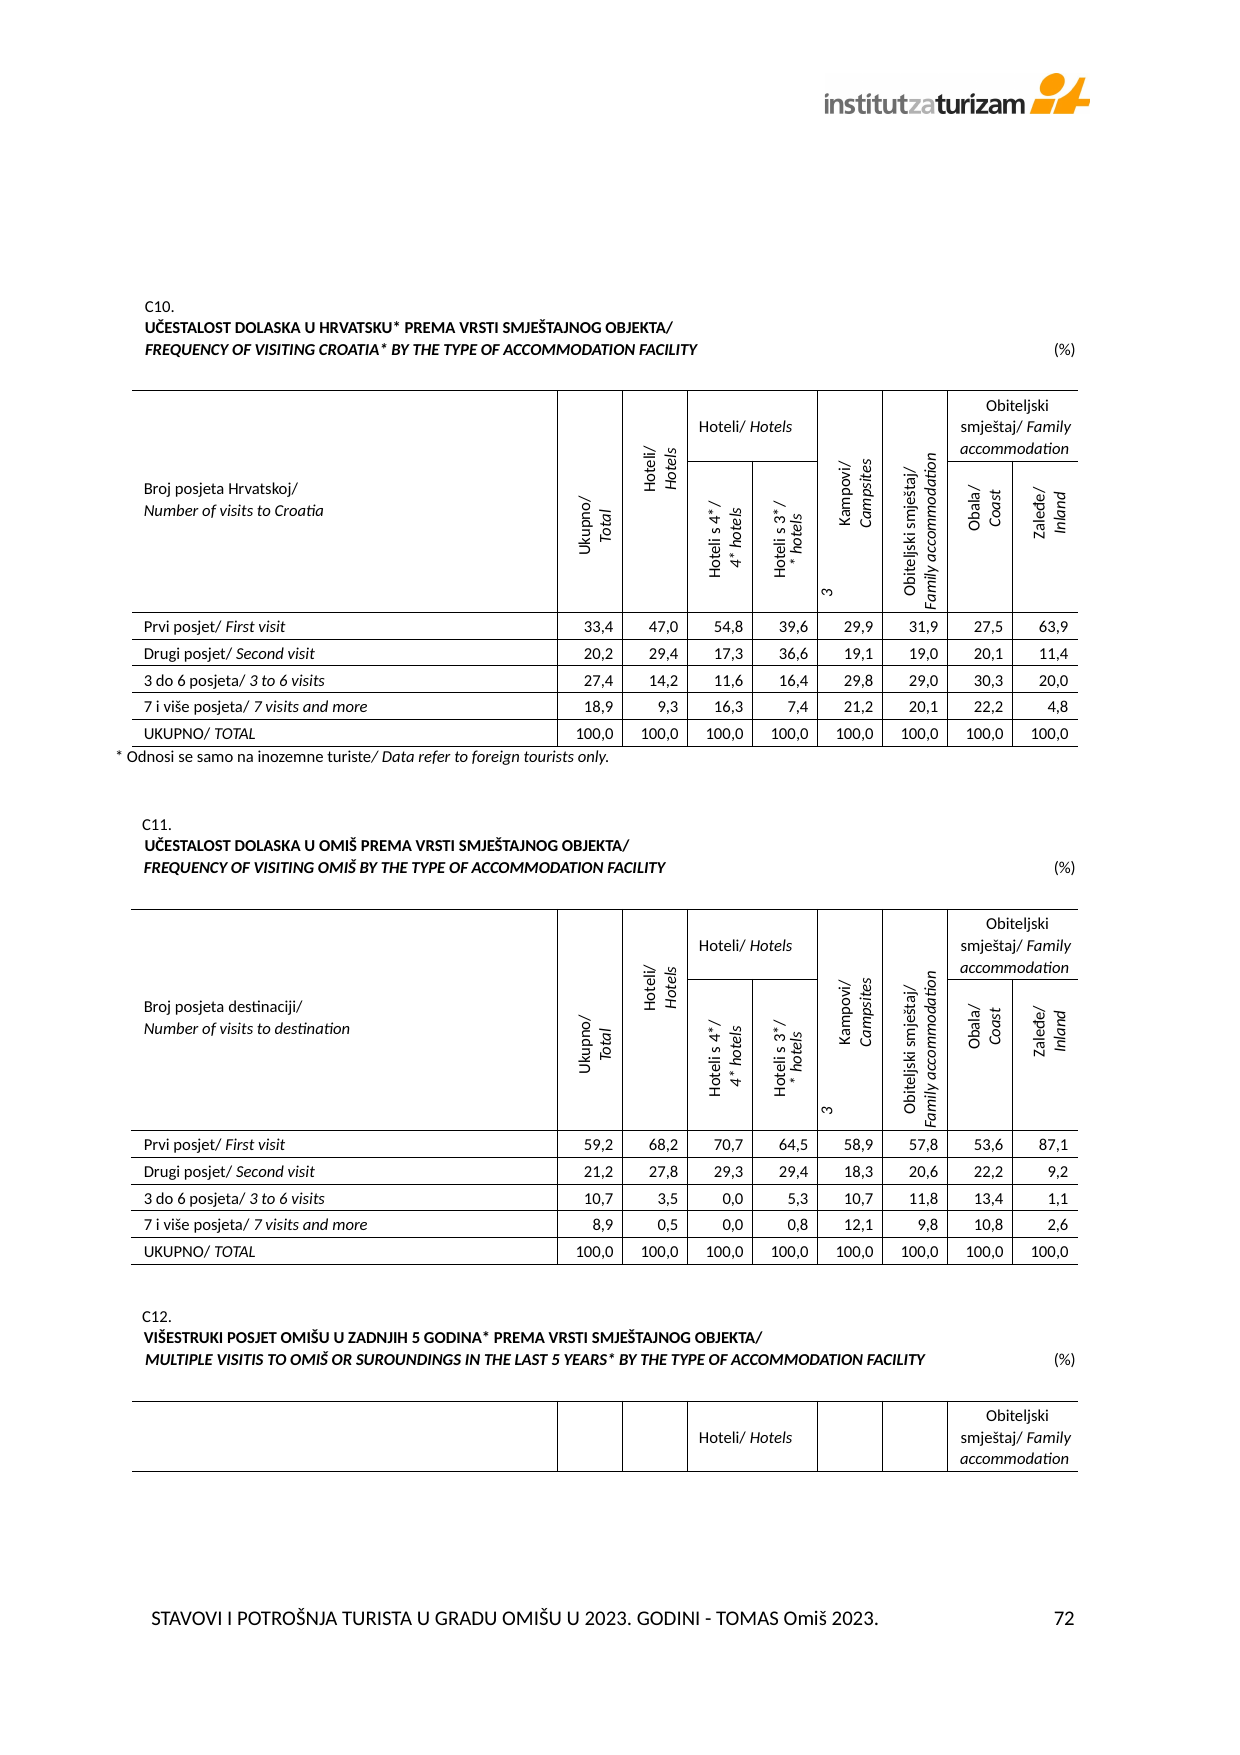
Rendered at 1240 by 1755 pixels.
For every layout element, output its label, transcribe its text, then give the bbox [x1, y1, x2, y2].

table_cell 7 i više posjeta/ 7 visits and more [132, 693, 557, 719]
table_cell 7 i više posjeta/ 7 visits and more [131, 1211, 557, 1237]
text FREQUENCY OF VISITING CROATIA* BY THE TYPE OF ACCOMMODATION FACILITY (%) [95, 339, 1079, 359]
table_cell 0,0 [688, 1185, 752, 1210]
table_header [558, 1402, 622, 1471]
table_header Hoteli/ Hotels [688, 1402, 817, 1471]
table_cell 3 do 6 posjeta/ 3 to 6 visits [132, 666, 557, 692]
table_cell 100,0 [688, 1238, 752, 1263]
table_header [818, 1402, 882, 1471]
table_cell 10,8 [948, 1211, 1012, 1237]
table_cell 36,6 [753, 640, 817, 665]
text C10. [144, 296, 1079, 316]
table_cell [948, 980, 1012, 1130]
table_cell 3,5 [623, 1185, 687, 1210]
table_cell 87,1 [1013, 1131, 1077, 1157]
table_cell 12,1 [818, 1211, 882, 1237]
table_cell Prvi posjet/ First visit [131, 1131, 557, 1157]
table_cell 19,0 [883, 640, 947, 665]
text C12. [95, 1306, 1079, 1326]
table_header [558, 391, 622, 612]
table_cell 16,4 [753, 666, 817, 692]
table_cell 31,9 [883, 613, 947, 638]
list Odnosi se samo na inozemne turiste/ Data refer to foreign tourists only. [115, 747, 1079, 767]
text MULTIPLE VISITIS TO OMIŠ OR SUROUNDINGS IN THE LAST 5 YEARS* BY THE TYPE OF ACCOMMODATION FACILITY (%) [95, 1349, 1079, 1369]
table_cell 21,2 [558, 1158, 622, 1183]
table_cell 29,4 [623, 640, 687, 665]
table_cell 9,3 [623, 693, 687, 719]
table_cell 100,0 [1013, 1238, 1077, 1263]
table_cell 22,2 [948, 1158, 1012, 1183]
text VIŠESTRUKI POSJET OMIŠU U ZADNJIH 5 GODINA* PREMA VRSTI SMJEŠTAJNOG OBJEKTA/ [95, 1327, 1079, 1348]
table_cell 63,9 [1013, 613, 1077, 638]
table_header [1013, 720, 1077, 746]
table_header Hoteli/ Hotels [688, 391, 817, 461]
table_header [128, 361, 1077, 747]
table_header Obiteljski smještaj/ Family accommodation [948, 391, 1077, 461]
table_cell 10,7 [558, 1185, 622, 1210]
table_cell 64,5 [753, 1131, 817, 1157]
table_header Broj posjeta destinaciji/ Number of visits to destination [131, 910, 557, 1130]
table_cell 19,1 [818, 640, 882, 665]
table_cell 9,8 [883, 1211, 947, 1237]
table_cell [1013, 462, 1077, 612]
text UČESTALOST DOLASKA U OMIŠ PREMA VRSTI SMJEŠTAJNOG OBJEKTA/ [95, 836, 1079, 856]
table_cell [753, 980, 817, 1130]
table_cell Prvi posjet/ First visit [132, 613, 557, 638]
table_header [623, 1402, 687, 1471]
table_header Hoteli/ Hotels [688, 910, 817, 979]
table_cell 47,0 [623, 613, 687, 638]
table_cell [688, 980, 752, 1130]
table_cell 68,2 [623, 1131, 687, 1157]
text UČESTALOST DOLASKA U HRVATSKU* PREMA VRSTI SMJEŠTAJNOG OBJEKTA/ [144, 317, 1079, 337]
table_cell 29,8 [818, 666, 882, 692]
table_header [883, 720, 947, 746]
table_cell 100,0 [623, 1238, 687, 1263]
table_header [558, 910, 622, 1130]
table_cell 11,8 [883, 1185, 947, 1210]
table_cell UKUPNO/ TOTAL [132, 720, 557, 746]
table_cell 100,0 [688, 720, 752, 746]
table_cell 27,4 [558, 666, 622, 692]
table_cell 2,6 [1013, 1211, 1077, 1237]
table_header [128, 879, 1077, 1264]
table_cell 30,3 [948, 666, 1012, 692]
table_cell 100,0 [1013, 720, 1077, 746]
table_header [883, 391, 947, 612]
table_cell 5,3 [753, 1185, 817, 1210]
table_cell 59,2 [558, 1131, 622, 1157]
table_cell 22,2 [948, 693, 1012, 719]
text C11. [95, 814, 1079, 835]
table_cell 100,0 [883, 720, 947, 746]
table_header [883, 910, 947, 1130]
table_cell 39,6 [753, 613, 817, 638]
table_cell 11,4 [1013, 640, 1077, 665]
table_header Broj posjeta Hrvatskoj/ Number of visits to Croatia [132, 391, 557, 612]
table_cell 100,0 [558, 720, 622, 746]
table_header [108, 1371, 128, 1603]
table_cell 58,9 [818, 1131, 882, 1157]
table_cell 100,0 [883, 1238, 947, 1263]
table_cell 0,0 [688, 1211, 752, 1237]
table_cell 3 do 6 posjeta/ 3 to 6 visits [131, 1185, 557, 1210]
table_cell 13,4 [948, 1185, 1012, 1210]
table_cell 20,1 [883, 693, 947, 719]
text FREQUENCY OF VISITING OMIŠ BY THE TYPE OF ACCOMMODATION FACILITY (%) [95, 857, 1079, 878]
table_header [818, 910, 882, 1130]
table_cell 57,8 [883, 1131, 947, 1157]
table_cell 100,0 [948, 720, 1012, 746]
table_cell 100,0 [753, 1238, 817, 1263]
table_cell 29,0 [883, 666, 947, 692]
table_cell 18,9 [558, 693, 622, 719]
table_header [132, 1402, 557, 1471]
table_cell 27,5 [948, 613, 1012, 638]
table_cell Drugi posjet/ Second visit [131, 1158, 557, 1183]
table_cell [948, 462, 1012, 612]
table_cell 100,0 [558, 1238, 622, 1263]
table_cell 10,7 [818, 1185, 882, 1210]
table_header [623, 910, 687, 1130]
table_cell [753, 462, 817, 612]
table_cell 1,1 [1013, 1185, 1077, 1210]
table_cell Drugi posjet/ Second visit [132, 640, 557, 665]
table_header Obiteljski smještaj/ Family accommodation [948, 910, 1077, 979]
table_header [128, 1371, 1077, 1603]
table_cell 27,8 [623, 1158, 687, 1183]
table_cell 14,2 [623, 666, 687, 692]
table_cell 29,4 [753, 1158, 817, 1183]
table_cell 54,8 [688, 613, 752, 638]
table_cell 100,0 [623, 720, 687, 746]
table_cell UKUPNO/ TOTAL [131, 1238, 557, 1263]
table_cell 100,0 [753, 720, 817, 746]
table_cell 20,2 [558, 640, 622, 665]
table_cell 8,9 [558, 1211, 622, 1237]
table_cell 7,4 [753, 693, 817, 719]
table_cell 53,6 [948, 1131, 1012, 1157]
table_cell 21,2 [818, 693, 882, 719]
table_cell 29,9 [818, 613, 882, 638]
table_cell 29,3 [688, 1158, 752, 1183]
table_cell [1013, 980, 1077, 1130]
table_header [883, 1402, 947, 1471]
table_header [623, 391, 687, 612]
table_cell 33,4 [558, 613, 622, 638]
table_cell 11,6 [688, 666, 752, 692]
table_cell [688, 462, 752, 612]
table_cell 16,3 [688, 693, 752, 719]
table_cell 4,8 [1013, 693, 1077, 719]
table_cell 70,7 [688, 1131, 752, 1157]
table_cell 100,0 [948, 1238, 1012, 1263]
table_cell 0,8 [753, 1211, 817, 1237]
table_cell 20,6 [883, 1158, 947, 1183]
table_header [108, 361, 128, 747]
table_cell 20,0 [1013, 666, 1077, 692]
table_header [818, 391, 882, 612]
table_cell 0,5 [623, 1211, 687, 1237]
table_cell 100,0 [818, 720, 882, 746]
table_cell 100,0 [818, 1238, 882, 1263]
table_header [948, 720, 1012, 746]
table_cell 20,1 [948, 640, 1012, 665]
table_cell 9,2 [1013, 1158, 1077, 1183]
table_cell 18,3 [818, 1158, 882, 1183]
table_cell 17,3 [688, 640, 752, 665]
table_header [108, 879, 128, 1264]
table_header Obiteljski smještaj/ Family accommodation [948, 1402, 1077, 1471]
